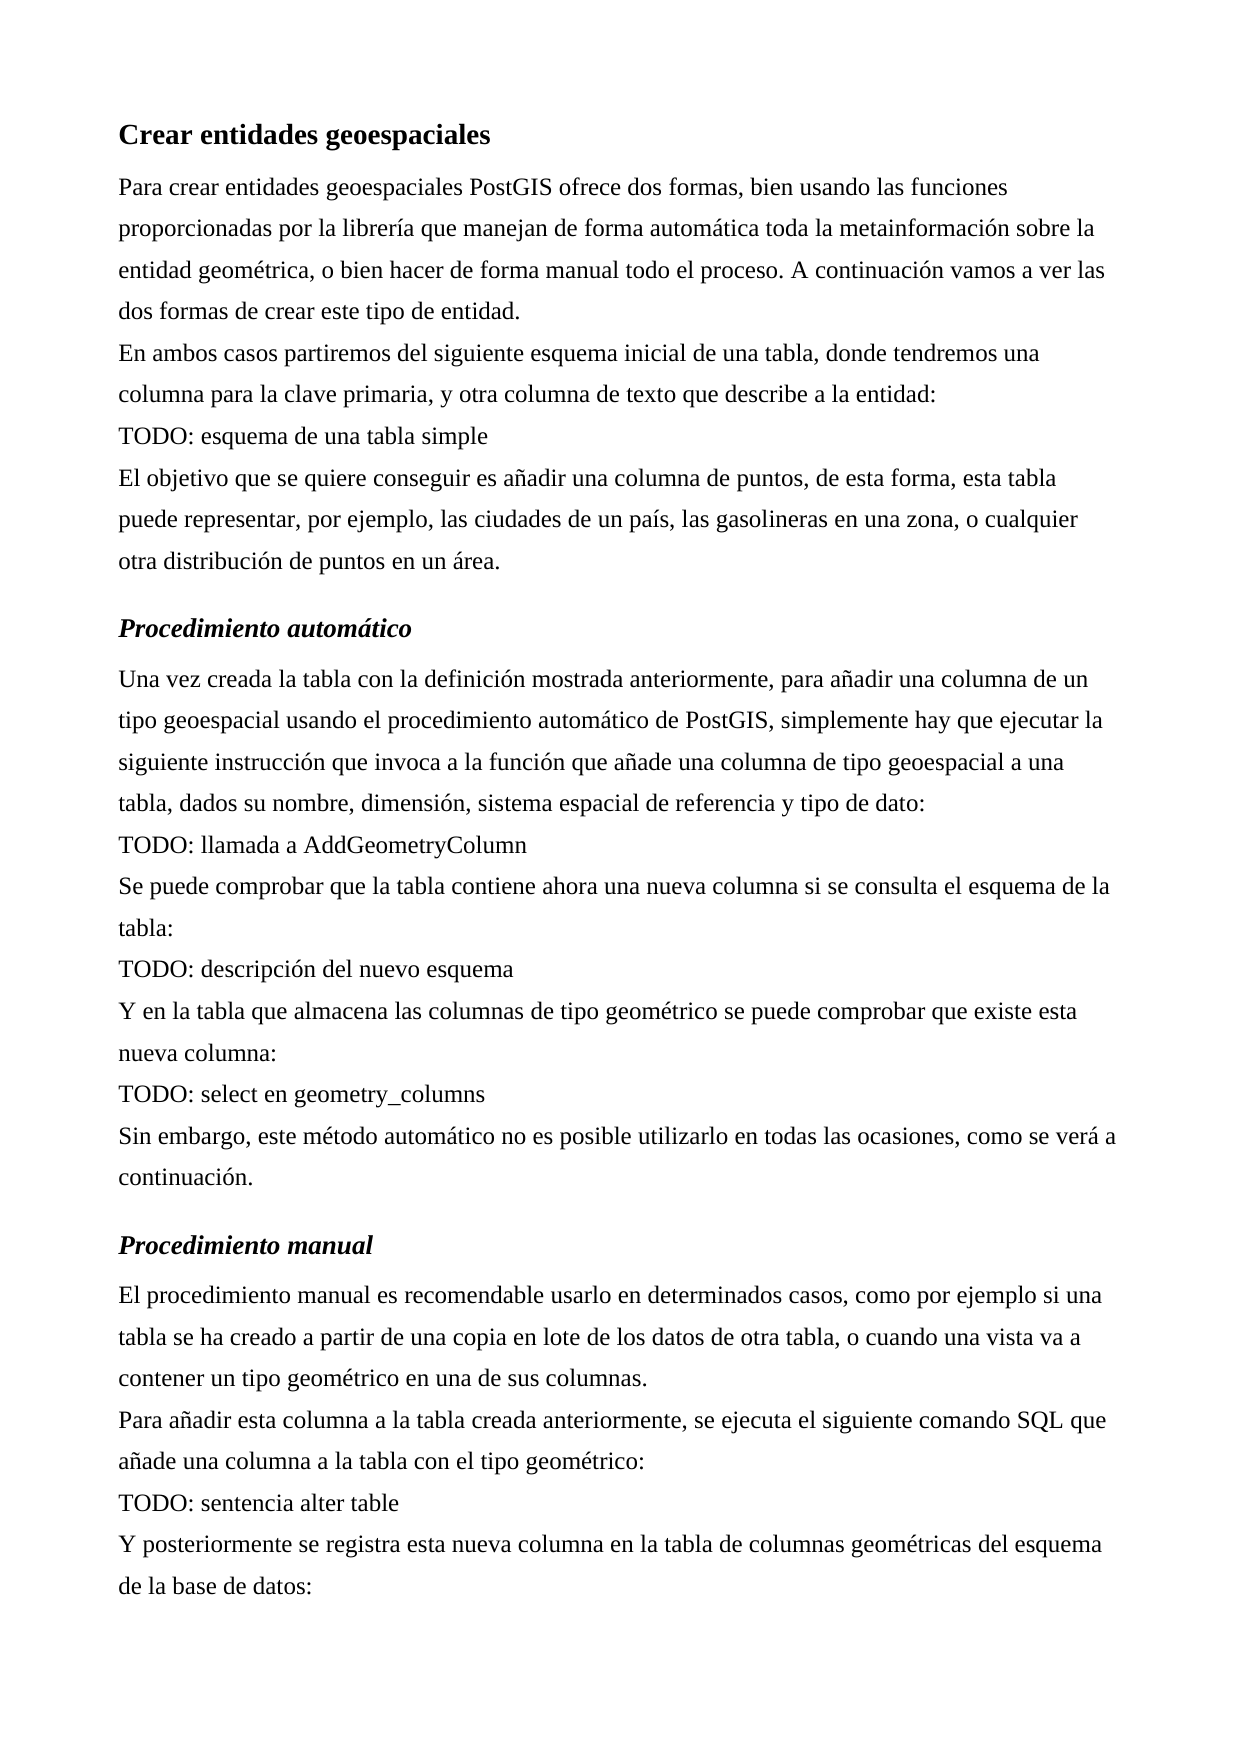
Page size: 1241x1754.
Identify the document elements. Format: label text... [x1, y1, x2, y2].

text TODO: descripción del nuevo esquema [118, 956, 1122, 983]
text En ambos casos partiremos del siguiente esquema inicial de una tabla, donde tendremos una columna para la clave primaria, y otra columna de texto que describe a la entidad: [118, 339, 1122, 408]
text TODO: sentencia alter table [118, 1489, 1122, 1517]
text Y en la tabla que almacena las columnas de tipo geométrico se puede comprobar que existe esta nueva columna: [118, 997, 1122, 1066]
subtitle Procedimiento manual [118, 1230, 1122, 1260]
text TODO: llamada a AddGeometryColumn [118, 831, 1122, 859]
text Se puede comprobar que la tabla contiene ahora una nueva columna si se consulta el esquema de la tabla: [118, 872, 1122, 942]
text Para crear entidades geoespaciales PostGIS ofrece dos formas, bien usando las funciones proporcionadas por la librería que manejan de forma automática toda la metainformación sobre la entidad geométrica, o bien hacer de forma manual todo el proceso. A continuación vamos a ver las dos formas de crear este tipo de entidad. [118, 173, 1122, 325]
text Y posteriormente se registra esta nueva columna en la tabla de columnas geométricas del esquema de la base de datos: [118, 1531, 1122, 1600]
text El procedimiento manual es recomendable usarlo en determinados casos, como por ejemplo si una tabla se ha creado a partir de una copia en lote de los datos de otra tabla, o cuando una vista va a contener un tipo geométrico en una de sus columnas. [118, 1281, 1122, 1392]
text Para añadir esta columna a la tabla creada anteriormente, se ejecuta el siguiente comando SQL que añade una columna a la tabla con el tipo geométrico: [118, 1406, 1122, 1475]
subtitle Procedimiento automático [118, 613, 1122, 643]
text TODO: esquema de una tabla simple [118, 422, 1122, 450]
text El objetivo que se quiere conseguir es añadir una columna de puntos, de esta forma, esta tabla puede representar, por ejemplo, las ciudades de un país, las gasolineras en una zona, o cualquier otra distribución de puntos en un área. [118, 464, 1122, 574]
text TODO: select en geometry_columns [118, 1080, 1122, 1108]
text Sin embargo, este método automático no es posible utilizarlo en todas las ocasiones, como se verá a continuación. [118, 1122, 1122, 1191]
subtitle Crear entidades geoespaciales [118, 118, 1122, 150]
text Una vez creada la tabla con la definición mostrada anteriormente, para añadir una columna de un tipo geoespacial usando el procedimiento automático de PostGIS, simplemente hay que ejecutar la siguiente instrucción que invoca a la función que añade una columna de tipo geoespacial a una tabla, dados su nombre, dimensión, sistema espacial de referencia y tipo de dato: [118, 665, 1122, 817]
